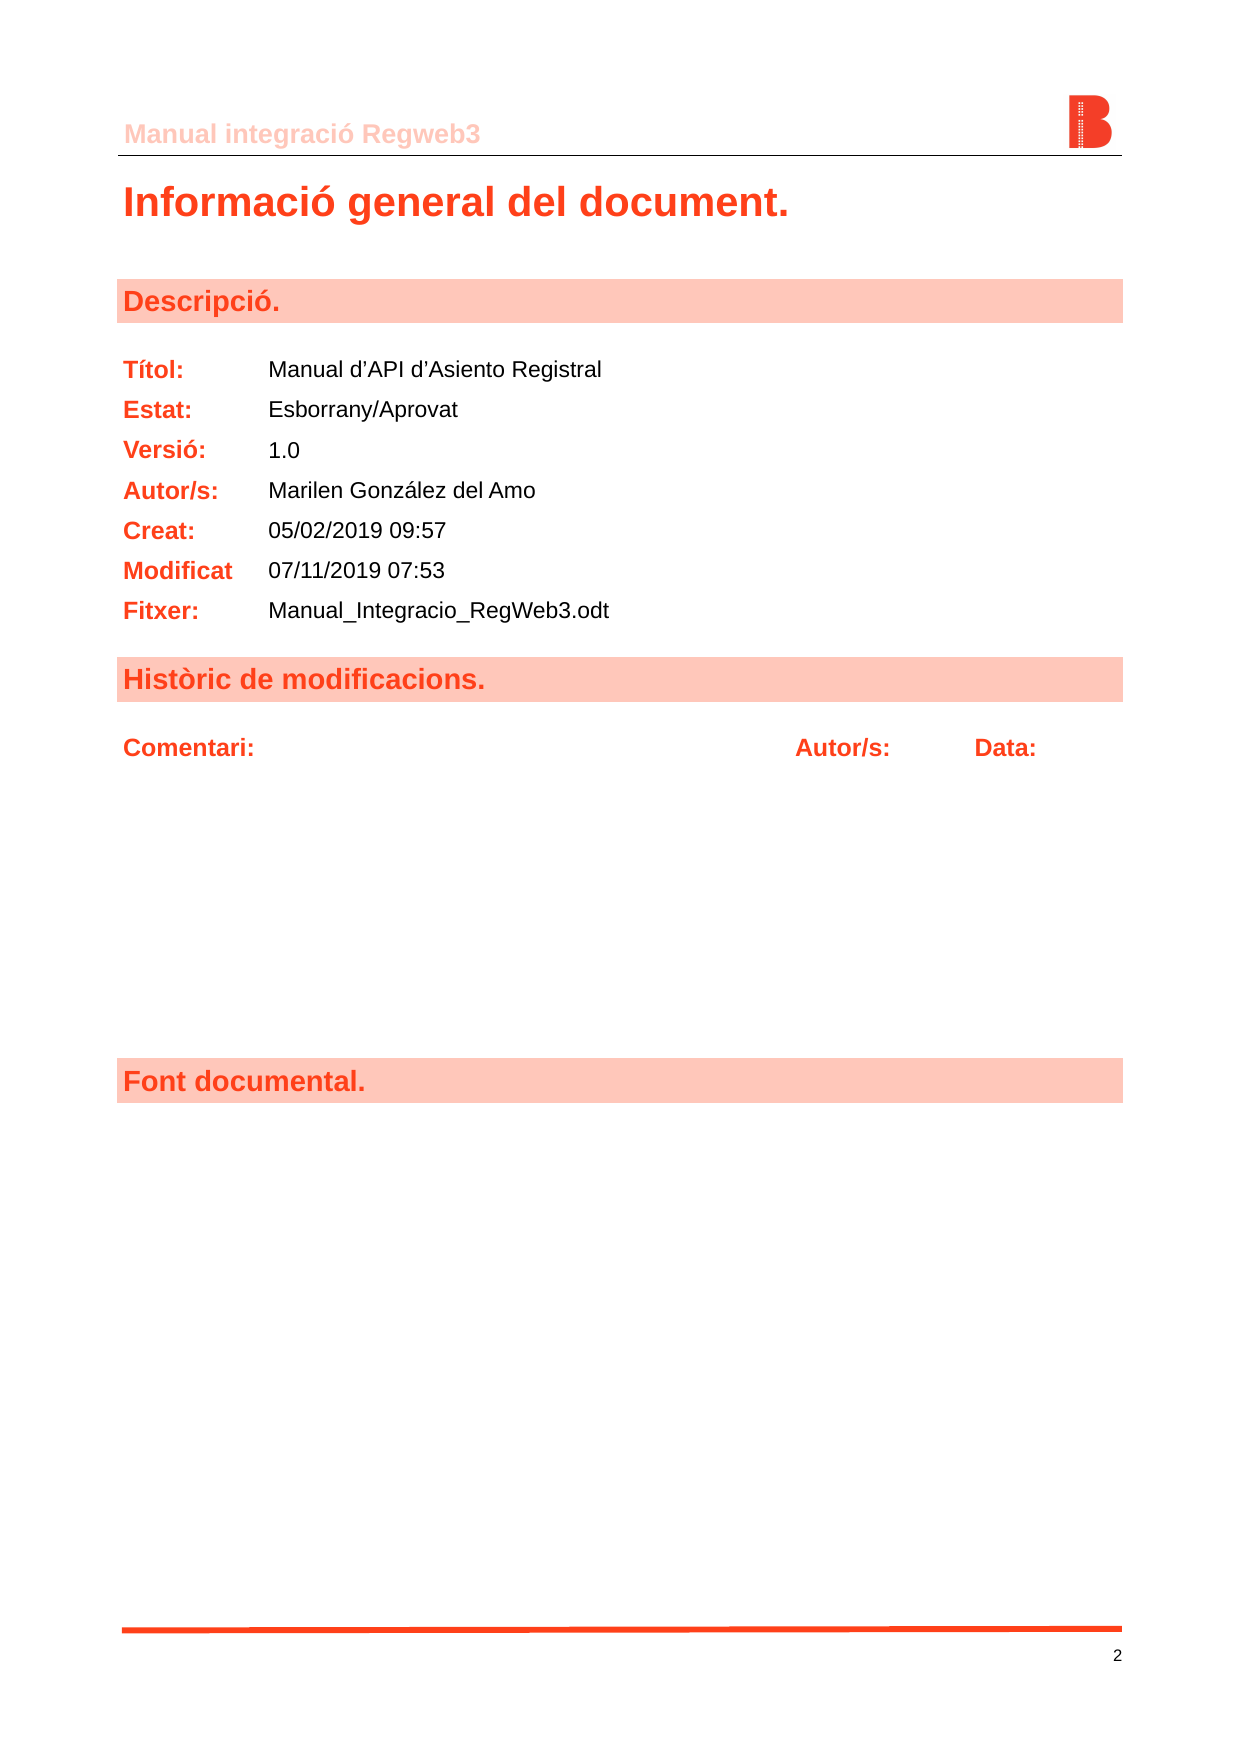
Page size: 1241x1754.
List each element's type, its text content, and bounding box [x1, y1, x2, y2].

table_cell [117, 768, 789, 806]
table_cell 07/11/2019 07:53 [262, 550, 1123, 591]
table_cell Marilen González del Amo [262, 470, 1123, 510]
table_cell [117, 1167, 1123, 1207]
table_cell Estat: [117, 390, 262, 430]
table_cell Títol: [117, 349, 262, 389]
table_cell Fitxer: [117, 591, 262, 631]
table_cell [117, 1103, 1123, 1129]
table_cell [117, 631, 1123, 657]
table_cell [789, 881, 969, 919]
table_cell [117, 702, 1123, 727]
table_cell Autor/s: [789, 728, 969, 768]
table_cell [969, 806, 1123, 843]
table_cell [117, 1245, 1123, 1282]
table_cell [117, 881, 789, 919]
table_cell [117, 919, 789, 957]
picture [1063, 94, 1117, 150]
table_cell [969, 881, 1123, 919]
table_cell 05/02/2019 09:57 [262, 510, 1123, 550]
table_cell [789, 919, 969, 957]
table_cell [117, 1033, 1123, 1058]
table_cell [969, 957, 1123, 994]
table_cell [969, 919, 1123, 957]
table_cell 1.0 [262, 430, 1123, 470]
table_cell Manual d’API d’Asiento Registral [262, 349, 1123, 389]
table_cell Font documental. [117, 1058, 1123, 1103]
table_cell Històric de modificacions. [117, 657, 1123, 702]
table_cell Descripció. [117, 279, 1123, 323]
table_header Informació general del document. [117, 171, 1123, 278]
table_cell Manual_Integracio_RegWeb3.odt [262, 591, 1123, 631]
table_cell [789, 806, 969, 843]
table_cell [789, 768, 969, 806]
table_cell [117, 843, 789, 881]
table_cell [117, 324, 1123, 349]
table_cell Versió: [117, 430, 262, 470]
table_cell Modificat [117, 550, 262, 591]
table_cell [117, 1207, 1123, 1244]
table_cell Data: [969, 728, 1123, 768]
table_cell [789, 843, 969, 881]
table_cell [969, 995, 1123, 1032]
table_cell [969, 843, 1123, 881]
table_cell Creat: [117, 510, 262, 550]
table_cell [117, 806, 789, 843]
table_cell Esborrany/Aprovat [262, 390, 1123, 430]
table_cell [789, 957, 969, 994]
table_cell [969, 768, 1123, 806]
table_cell Comentari: [117, 728, 789, 768]
table_cell [117, 1129, 1123, 1167]
table_cell [117, 957, 789, 994]
table_cell Autor/s: [117, 470, 262, 510]
table_cell [789, 995, 969, 1032]
table_cell [117, 995, 789, 1032]
